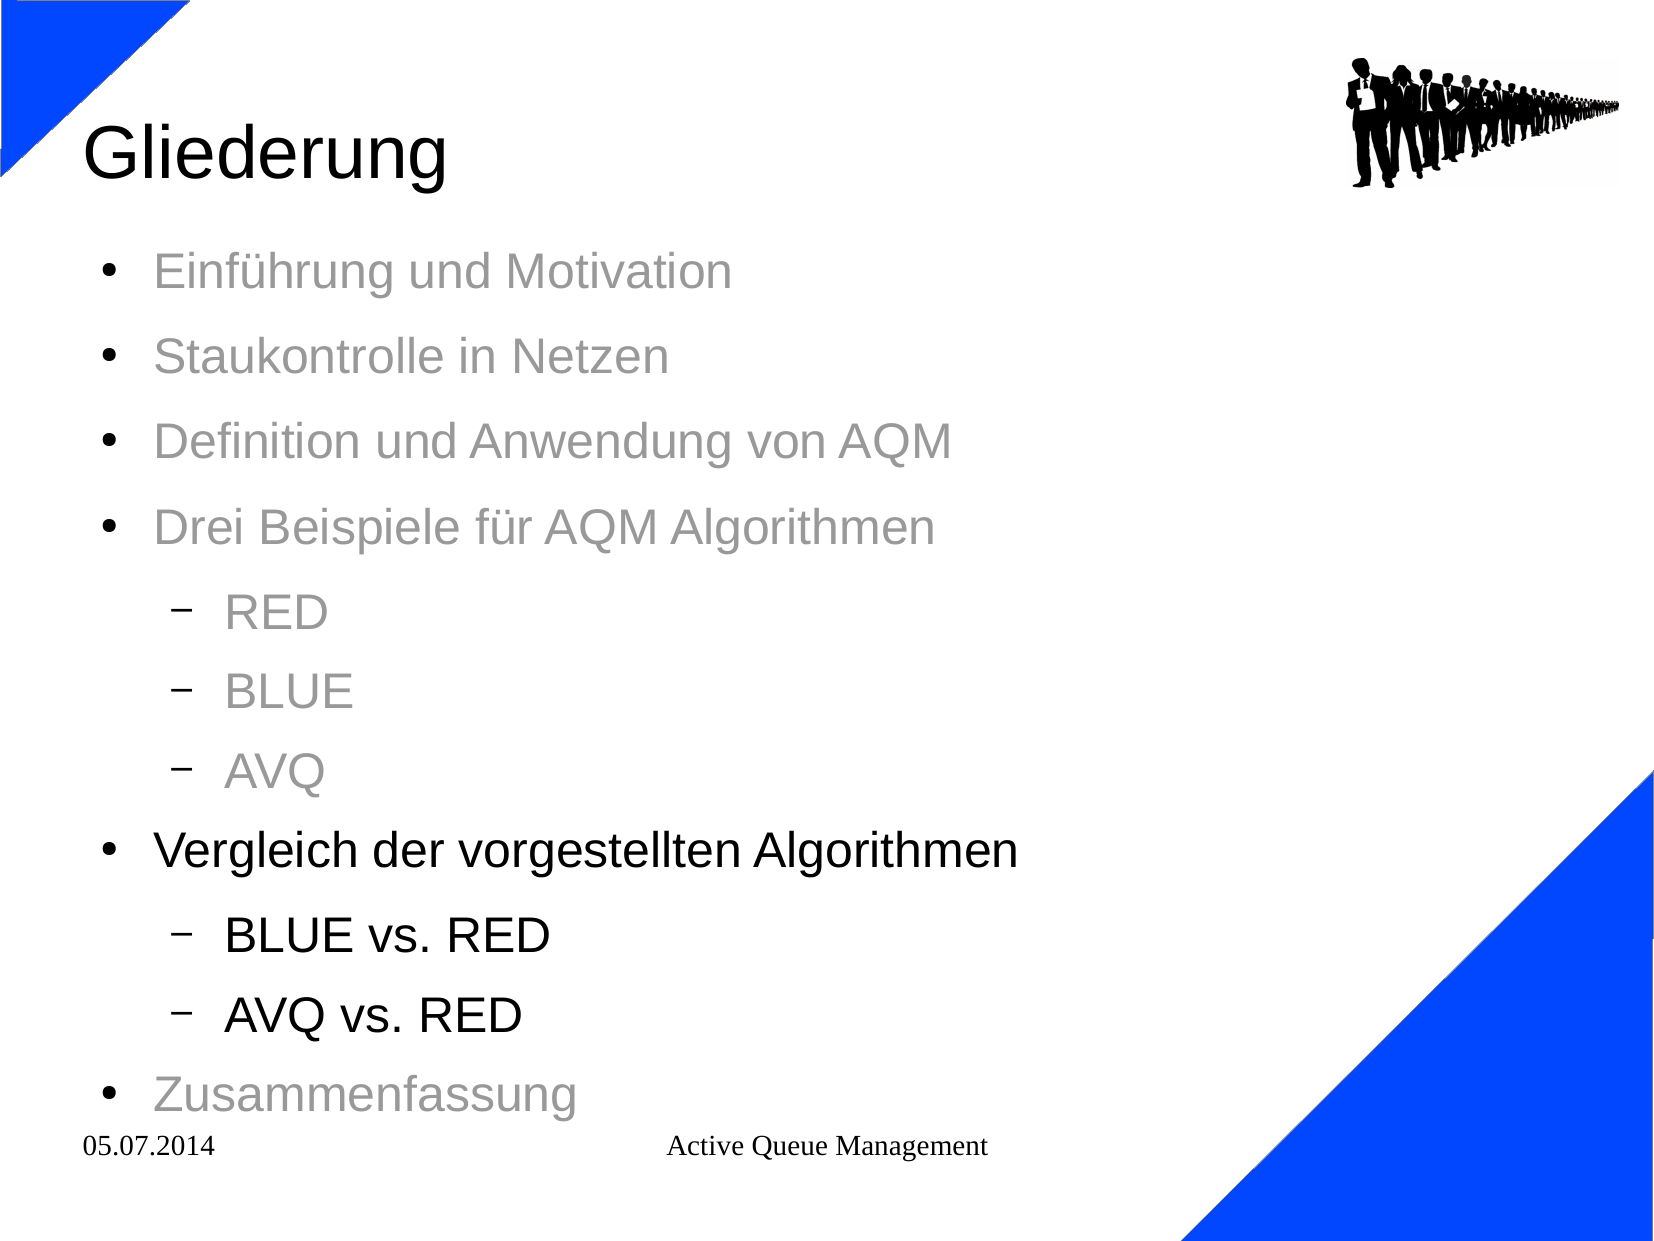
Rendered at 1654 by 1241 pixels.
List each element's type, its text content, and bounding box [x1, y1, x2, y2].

text_box [0, 0, 190, 177]
picture [1346, 58, 1619, 188]
text_box [1180, 770, 1654, 1241]
title Gliederung [82, 49, 1571, 243]
list Einführung und Motivation Staukontrolle in Netzen Definition und Anwendung von AQM Drei Beispiele für AQM Algorithmen RED BLUE AVQ Vergleich der vorgestellten Algorithmen BLUE vs. RED AVQ vs. RED Zusammenfassung [82, 243, 1571, 1123]
